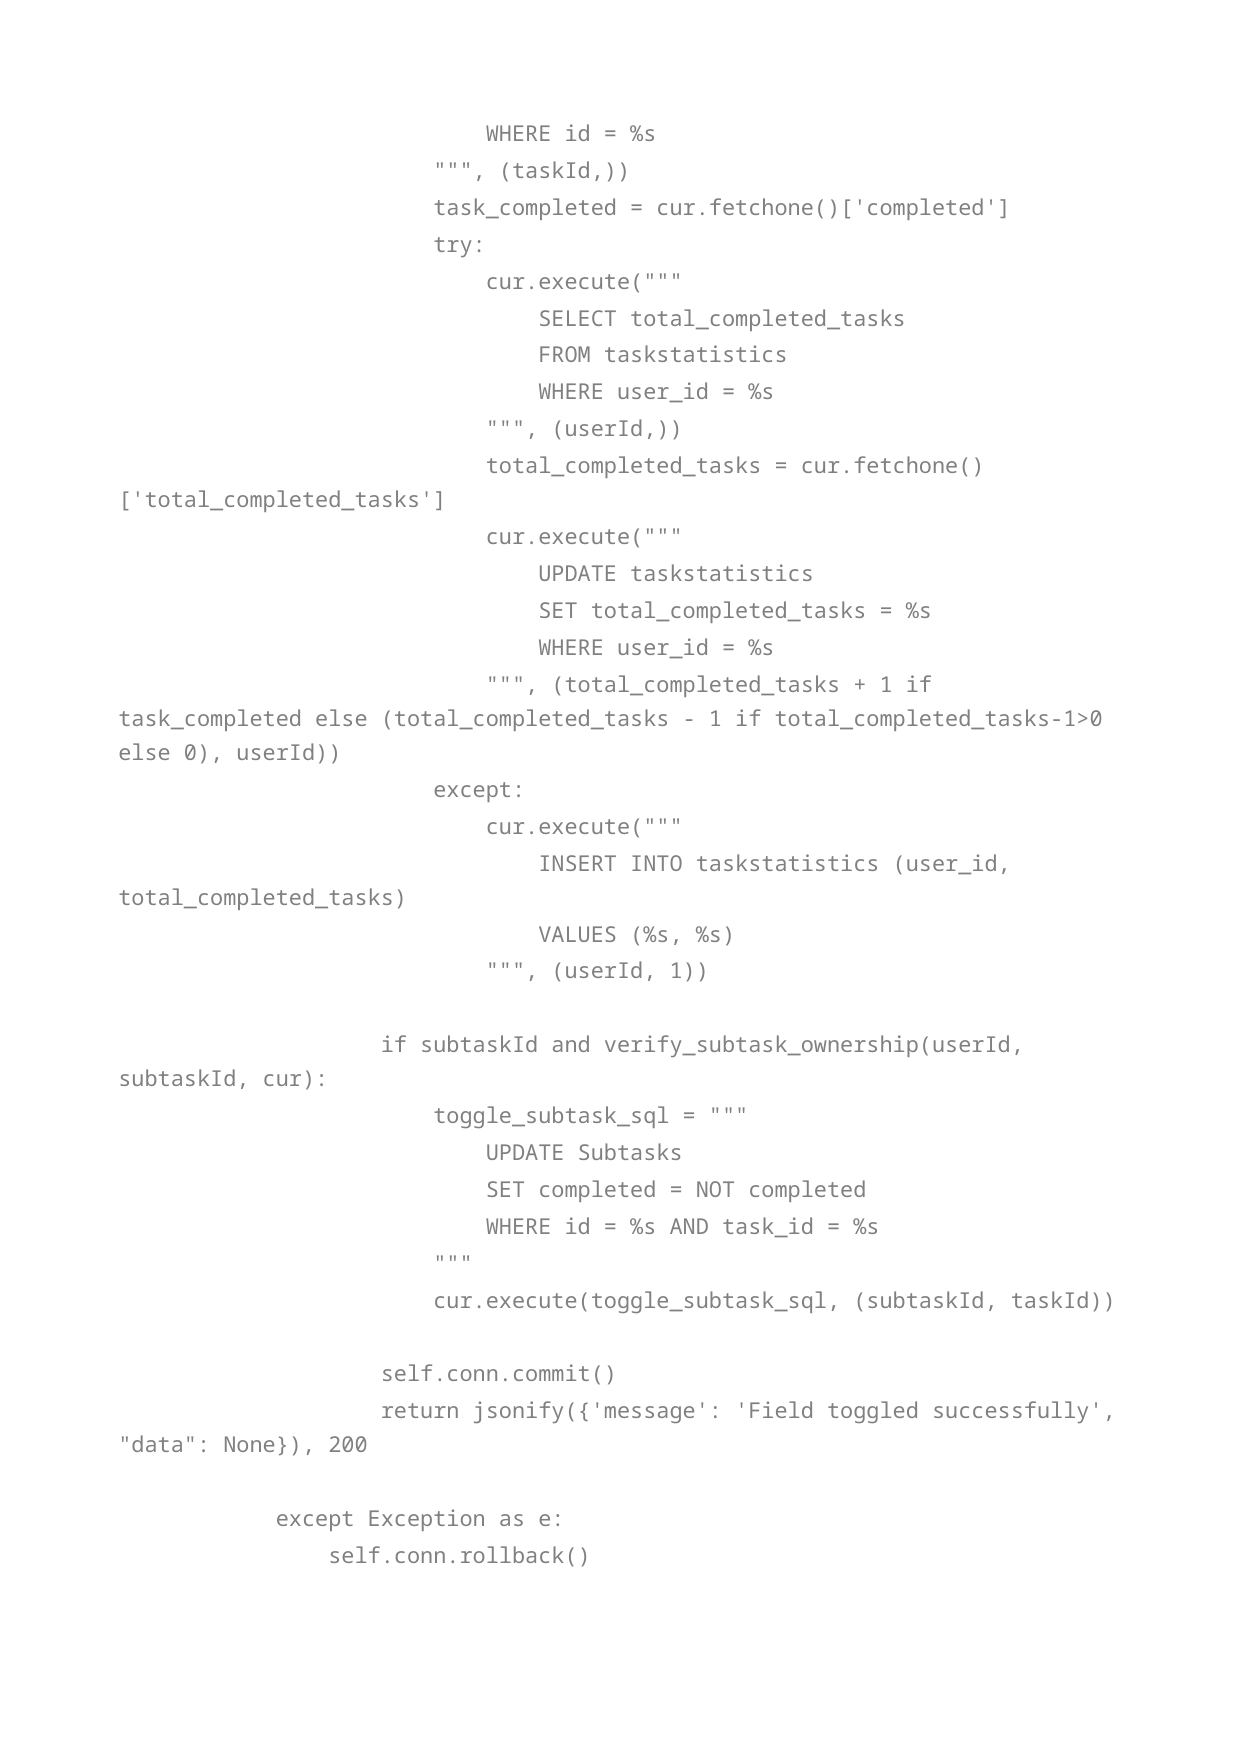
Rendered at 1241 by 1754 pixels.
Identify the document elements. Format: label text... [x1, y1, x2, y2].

text except: [118, 774, 1122, 803]
text total_completed_tasks = cur.fetchone()['total_completed_tasks'] [118, 450, 1122, 514]
text task_completed = cur.fetchone()['completed'] [118, 192, 1122, 222]
text toggle_subtask_sql = """ [118, 1100, 1122, 1130]
text return jsonify({'message': 'Field toggled successfully', "data": None}), 200 [118, 1395, 1122, 1459]
text """ [118, 1248, 1122, 1277]
text WHERE user_id = %s [118, 632, 1122, 661]
text """, (userId,)) [118, 413, 1122, 443]
text try: [118, 229, 1122, 258]
text WHERE id = %s [118, 118, 1122, 148]
text WHERE user_id = %s [118, 376, 1122, 406]
text UPDATE taskstatistics [118, 558, 1122, 588]
text SELECT total_completed_tasks [118, 302, 1122, 332]
text cur.execute(""" [118, 811, 1122, 840]
text """, (userId, 1)) [118, 955, 1122, 985]
text SET total_completed_tasks = %s [118, 595, 1122, 624]
text cur.execute(""" [118, 266, 1122, 295]
text cur.execute(toggle_subtask_sql, (subtaskId, taskId)) [118, 1284, 1122, 1314]
text if subtaskId and verify_subtask_ownership(userId, subtaskId, cur): [118, 1029, 1122, 1093]
text except Exception as e: [118, 1503, 1122, 1533]
text self.conn.commit() [118, 1358, 1122, 1388]
text WHERE id = %s AND task_id = %s [118, 1211, 1122, 1241]
text UPDATE Subtasks [118, 1137, 1122, 1167]
text self.conn.rollback() [118, 1540, 1122, 1570]
text VALUES (%s, %s) [118, 918, 1122, 948]
text """, (taskId,)) [118, 155, 1122, 185]
text INSERT INTO taskstatistics (user_id, total_completed_tasks) [118, 847, 1122, 911]
text SET completed = NOT completed [118, 1174, 1122, 1204]
text """, (total_completed_tasks + 1 if task_completed else (total_completed_tasks - 1 if total_completed_tasks-1>0 else 0), userId)) [118, 668, 1122, 767]
text FROM taskstatistics [118, 339, 1122, 369]
text cur.execute(""" [118, 521, 1122, 551]
